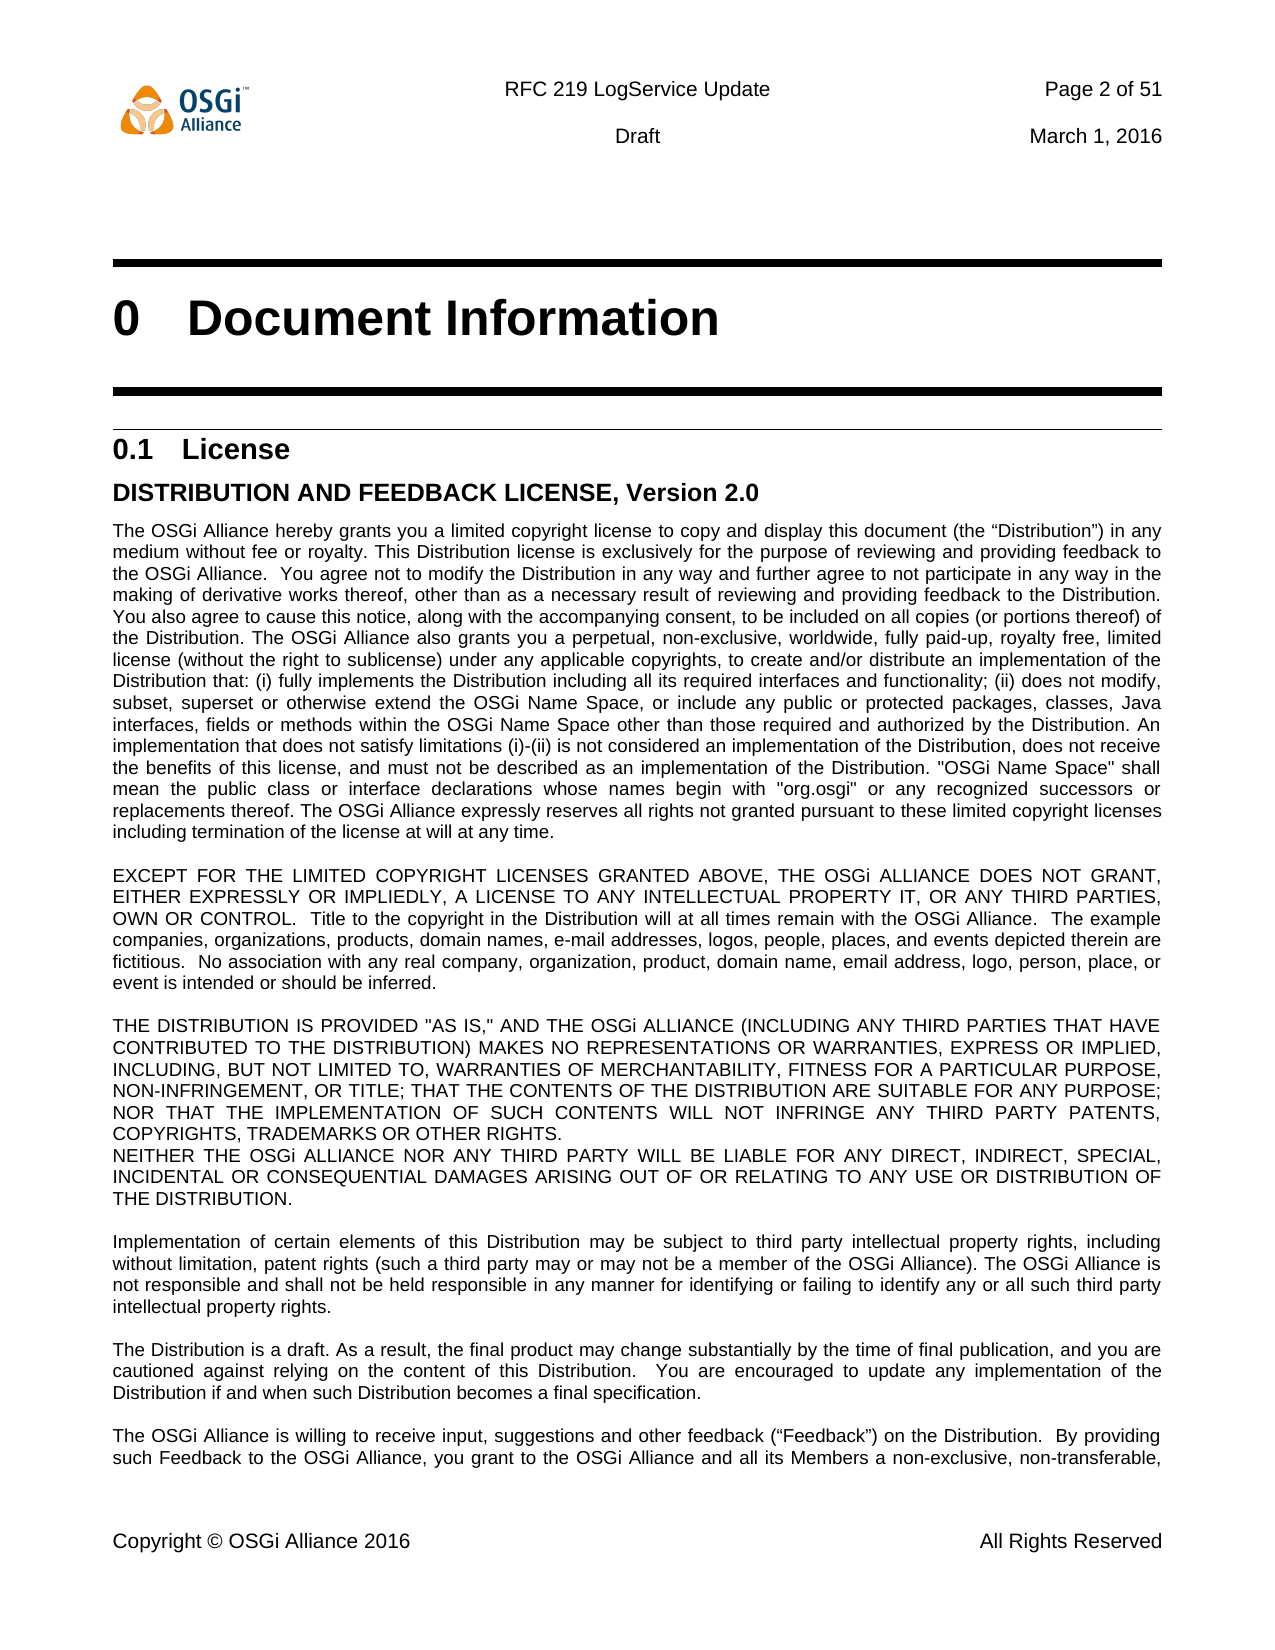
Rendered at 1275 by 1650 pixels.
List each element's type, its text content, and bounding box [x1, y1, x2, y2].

picture [113, 78, 257, 142]
text NEITHER THE OSGi ALLIANCE NOR ANY THIRD PARTY WILL BE LIABLE FOR ANY DIRECT, INDIRECT, SPECIAL, INCIDENTAL OR CONSEQUENTIAL DAMAGES ARISING OUT OF OR RELATING TO ANY USE OR DISTRIBUTION OF THE DISTRIBUTION. [112, 1145, 1162, 1209]
subtitle Document Information [112, 260, 1162, 396]
text THE DISTRIBUTION IS PROVIDED "AS IS," AND THE OSGi ALLIANCE (INCLUDING ANY THIRD PARTIES THAT HAVE CONTRIBUTED TO THE DISTRIBUTION) MAKES NO REPRESENTATIONS OR WARRANTIES, EXPRESS OR IMPLIED, INCLUDING, BUT NOT LIMITED TO, WARRANTIES OF MERCHANTABILITY, FITNESS FOR A PARTICULAR PURPOSE, NON-INFRINGEMENT, OR TITLE; THAT THE CONTENTS OF THE DISTRIBUTION ARE SUITABLE FOR ANY PURPOSE; NOR THAT THE IMPLEMENTATION OF SUCH CONTENTS WILL NOT INFRINGE ANY THIRD PARTY PATENTS, COPYRIGHTS, TRADEMARKS OR OTHER RIGHTS. [112, 1015, 1162, 1145]
text The Distribution is a draft. As a result, the final product may change substantially by the time of final publication, and you are cautioned against relying on the content of this Distribution. You are encouraged to update any implementation of the Distribution if and when such Distribution becomes a final specification. [112, 1339, 1162, 1403]
text The OSGi Alliance is willing to receive input, suggestions and other feedback (“Feedback”) on the Distribution. By providing such Feedback to the OSGi Alliance, you grant to the OSGi Alliance and all its Members a non-exclusive, non-transferable, [112, 1425, 1162, 1468]
text Implementation of certain elements of this Distribution may be subject to third party intellectual property rights, including without limitation, patent rights (such a third party may or may not be a member of the OSGi Alliance). The OSGi Alliance is not responsible and shall not be held responsible in any manner for identifying or failing to identify any or all such third party intellectual property rights. [112, 1231, 1162, 1317]
text DISTRIBUTION AND FEEDBACK LICENSE, Version 2.0 [112, 478, 1162, 507]
subtitle License [112, 430, 1162, 466]
text EXCEPT FOR THE LIMITED COPYRIGHT LICENSES GRANTED ABOVE, THE OSGi ALLIANCE DOES NOT GRANT, EITHER EXPRESSLY OR IMPLIEDLY, A LICENSE TO ANY INTELLECTUAL PROPERTY IT, OR ANY THIRD PARTIES, OWN OR CONTROL. Title to the copyright in the Distribution will at all times remain with the OSGi Alliance. The example companies, organizations, products, domain names, e-mail addresses, logos, people, places, and events depicted therein are fictitious. No association with any real company, organization, product, domain name, email address, logo, person, place, or event is intended or should be inferred. [112, 864, 1162, 994]
text The OSGi Alliance hereby grants you a limited copyright license to copy and display this document (the “Distribution”) in any medium without fee or royalty. This Distribution license is exclusively for the purpose of reviewing and providing feedback to the OSGi Alliance. You agree not to modify the Distribution in any way and further agree to not participate in any way in the making of derivative works thereof, other than as a necessary result of reviewing and providing feedback to the Distribution. You also agree to cause this notice, along with the accompanying consent, to be included on all copies (or portions thereof) of the Distribution. The OSGi Alliance also grants you a perpetual, non-exclusive, worldwide, fully paid-up, royalty free, limited license (without the right to sublicense) under any applicable copyrights, to create and/or distribute an implementation of the Distribution that: (i) fully implements the Distribution including all its required interfaces and functionality; (ii) does not modify, subset, superset or otherwise extend the OSGi Name Space, or include any public or protected packages, classes, Java interfaces, fields or methods within the OSGi Name Space other than those required and authorized by the Distribution. An implementation that does not satisfy limitations (i)-(ii) is not considered an implementation of the Distribution, does not receive the benefits of this license, and must not be described as an implementation of the Distribution. "OSGi Name Space" shall mean the public class or interface declarations whose names begin with "org.osgi" or any recognized successors or replacements thereof. The OSGi Alliance expressly reserves all rights not granted pursuant to these limited copyright licenses including termination of the license at will at any time. [112, 519, 1162, 843]
